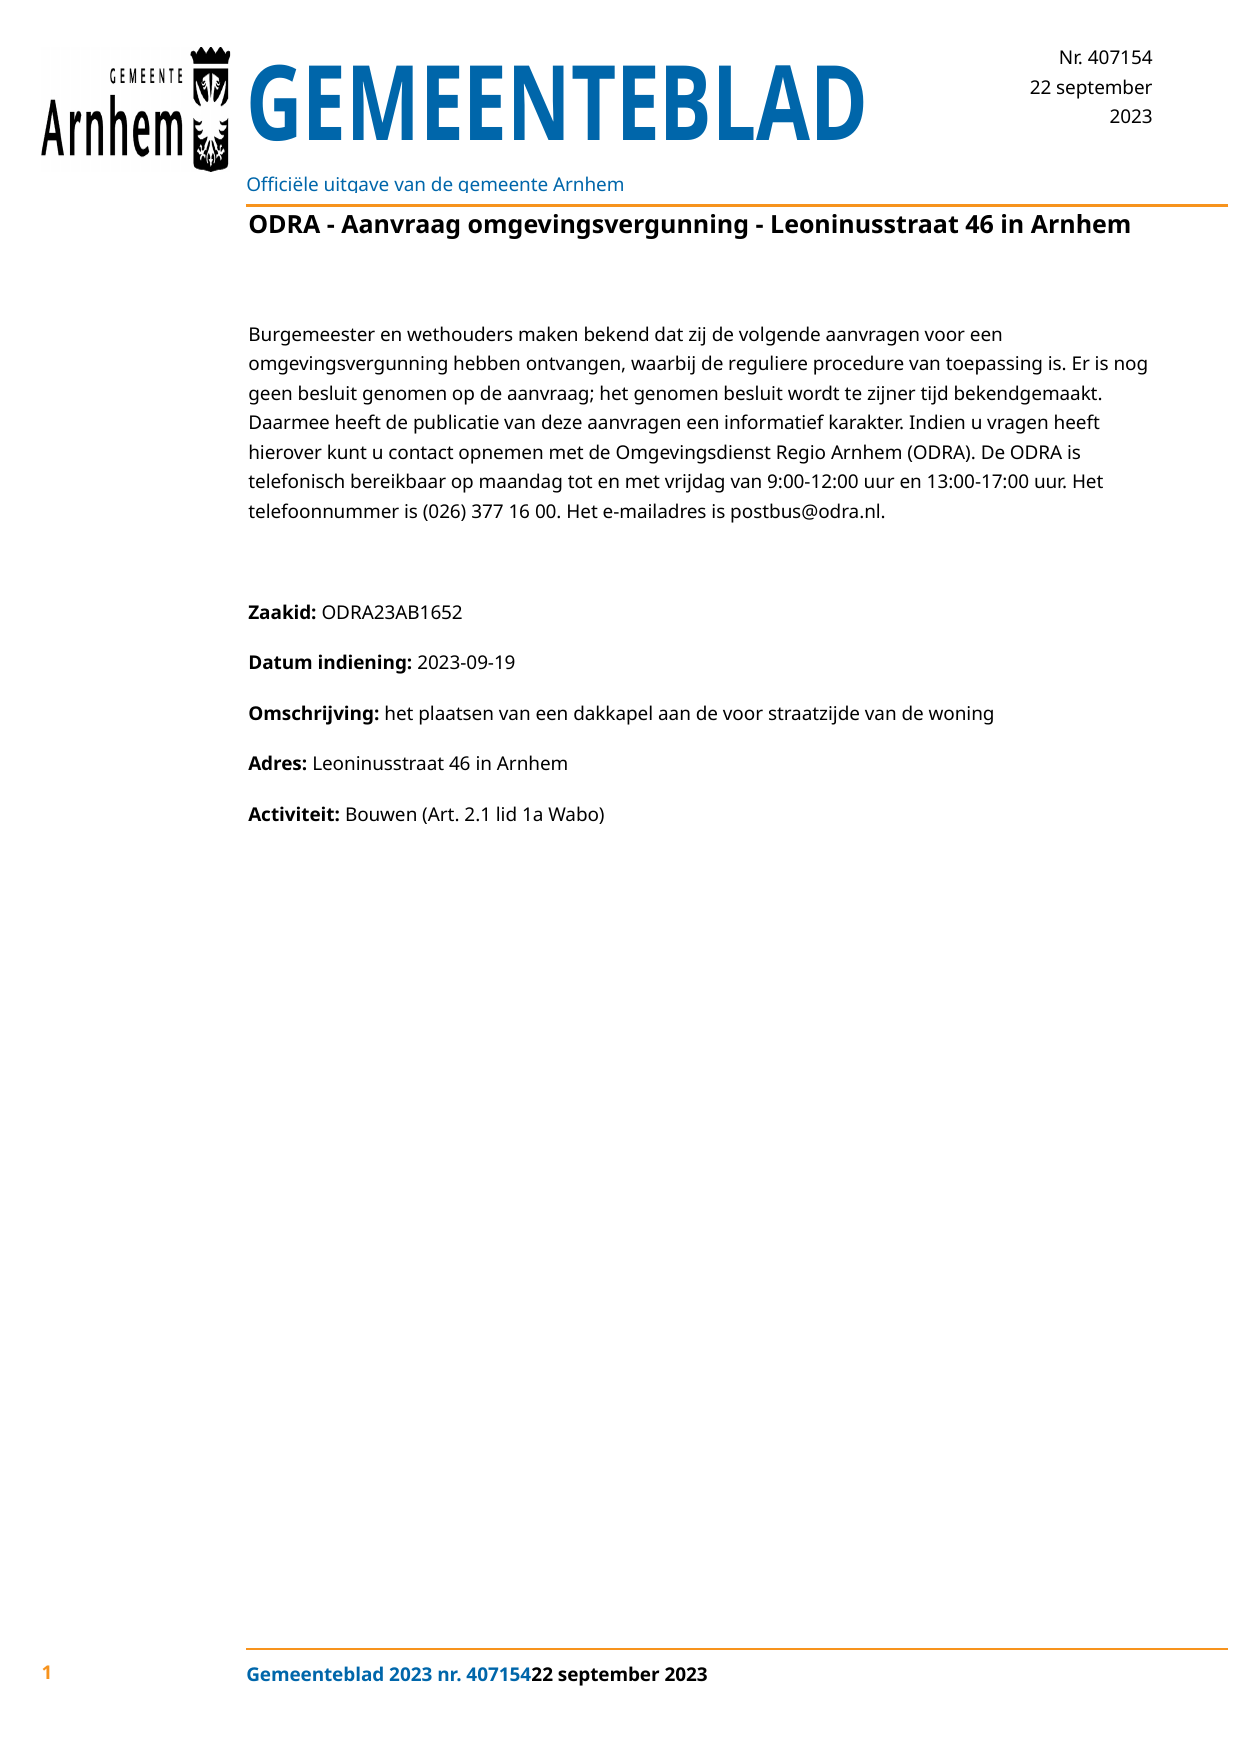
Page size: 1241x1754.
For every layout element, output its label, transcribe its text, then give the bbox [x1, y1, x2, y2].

text Adres: Leoninusstraat 46 in Arnhem [248, 750, 1152, 776]
text Omschrijving: het plaatsen van een dakkapel aan de voor straatzijde van de woning [248, 700, 1152, 726]
text Activiteit: Bouwen (Art. 2.1 lid 1a Wabo) [248, 801, 1152, 826]
text Datum indiening: 2023-09-19 [248, 649, 1152, 675]
picture [41, 47, 231, 172]
text Zaakid: ODRA23AB1652 [248, 599, 1152, 625]
text Burgemeester en wethouders maken bekend dat zij de volgende aanvragen voor een omgevingsvergunning hebben ontvangen, waarbij de reguliere procedure van toepassing is. Er is nog geen besluit genomen op de aanvraag; het genomen besluit wordt te zijner tijd bekendgemaakt. Daarmee heeft de publicatie van deze aanvragen een informatief karakter. Indien u vragen heeft hierover kunt u contact opnemen met de Omgevingsdienst Regio Arnhem (ODRA). De ODRA is telefonisch bereikbaar op maandag tot en met vrijdag van 9:00-12:00 uur en 13:00-17:00 uur. Het telefoonnummer is (026) 377 16 00. Het e-mailadres is postbus@odra.nl. [248, 321, 1152, 524]
text ODRA - Aanvraag omgevingsvergunning - Leoninusstraat 46 in Arnhem [248, 207, 1152, 241]
